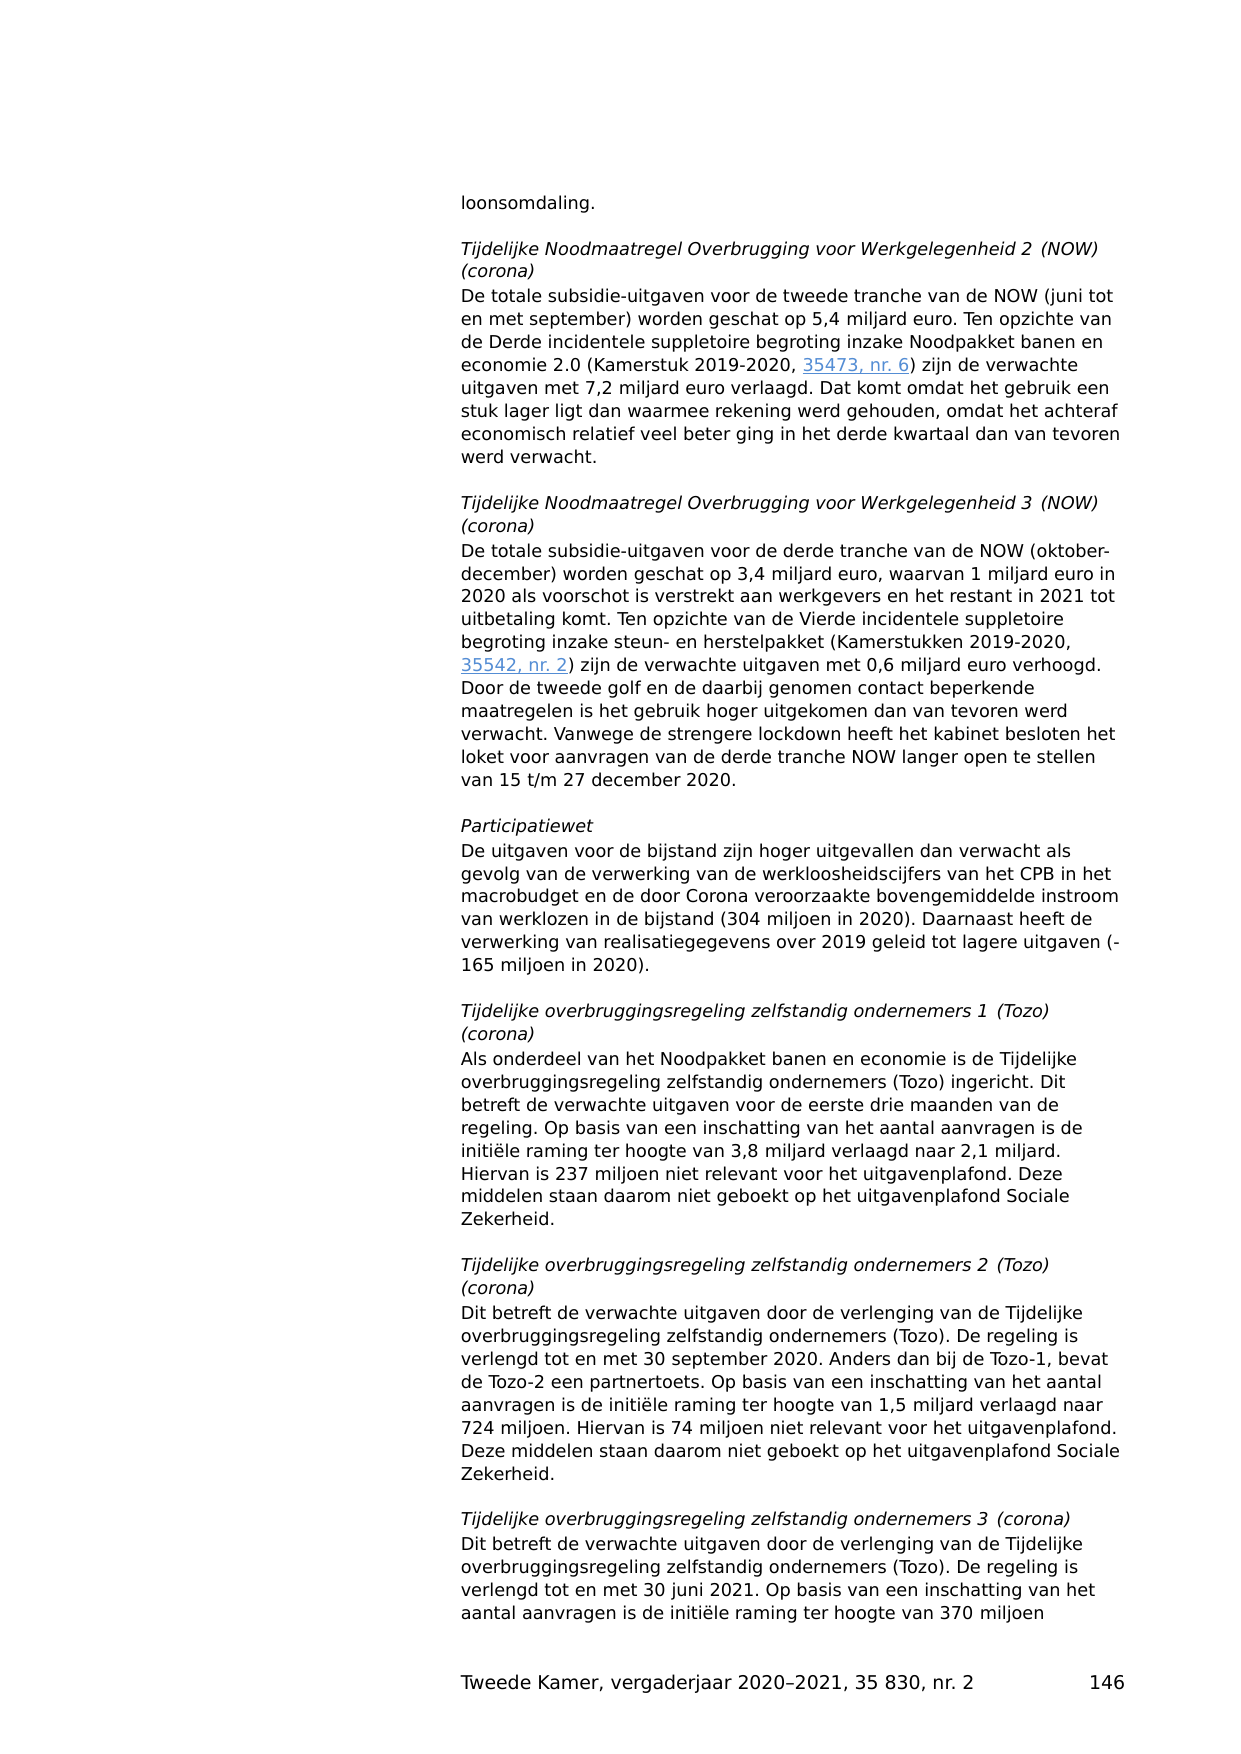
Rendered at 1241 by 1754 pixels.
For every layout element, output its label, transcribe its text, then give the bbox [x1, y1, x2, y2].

text Tijdelijke overbruggingsregeling zelfstandig ondernemers 3 (corona) [461, 1507, 1125, 1530]
text De totale subsidie-uitgaven voor de tweede tranche van de NOW (juni tot en met september) worden geschat op 5,4 miljard euro. Ten opzichte van de Derde incidentele suppletoire begroting inzake Noodpakket banen en economie 2.0 (Kamerstuk 2019-2020, 35473, nr. 6) zijn de verwachte uitgaven met 7,2 miljard euro verlaagd. Dat komt omdat het gebruik een stuk lager ligt dan waarmee rekening werd gehouden, omdat het achteraf economisch relatief veel beter ging in het derde kwartaal dan van tevoren werd verwacht. [461, 284, 1125, 468]
text Participatiewet [461, 814, 1125, 837]
text Tijdelijke Noodmaatregel Overbrugging voor Werkgelegenheid 3 (NOW) (corona) [461, 491, 1125, 537]
text De uitgaven voor de bijstand zijn hoger uitgevallen dan verwacht als gevolg van de verwerking van de werkloosheidscijfers van het CPB in het macrobudget en de door Corona veroorzaakte bovengemiddelde instroom van werklozen in de bijstand (304 miljoen in 2020). Daarnaast heeft de verwerking van realisatiegegevens over 2019 geleid tot lagere uitgaven (-165 miljoen in 2020). [461, 839, 1125, 976]
text De totale subsidie-uitgaven voor de derde tranche van de NOW (oktober-december) worden geschat op 3,4 miljard euro, waarvan 1 miljard euro in 2020 als voorschot is verstrekt aan werkgevers en het restant in 2021 tot uitbetaling komt. Ten opzichte van de Vierde incidentele suppletoire begroting inzake steun- en herstelpakket (Kamerstukken 2019-2020, 35542, nr. 2) zijn de verwachte uitgaven met 0,6 miljard euro verhoogd. Door de tweede golf en de daarbij genomen contact beperkende maatregelen is het gebruik hoger uitgekomen dan van tevoren werd verwacht. Vanwege de strengere lockdown heeft het kabinet besloten het loket voor aanvragen van de derde tranche NOW langer open te stellen van 15 t/m 27 december 2020. [461, 539, 1125, 791]
text Tijdelijke overbruggingsregeling zelfstandig ondernemers 2 (Tozo) (corona) [461, 1253, 1125, 1299]
text loonsomdaling. [461, 191, 1125, 214]
text Tijdelijke Noodmaatregel Overbrugging voor Werkgelegenheid 2 (NOW) (corona) [461, 237, 1125, 282]
text Als onderdeel van het Noodpakket banen en economie is de Tijdelijke overbruggingsregeling zelfstandig ondernemers (Tozo) ingericht. Dit betreft de verwachte uitgaven voor de eerste drie maanden van de regeling. Op basis van een inschatting van het aantal aanvragen is de initiële raming ter hoogte van 3,8 miljard verlaagd naar 2,1 miljard. Hiervan is 237 miljoen niet relevant voor het uitgavenplafond. Deze middelen staan daarom niet geboekt op het uitgavenplafond Sociale Zekerheid. [461, 1047, 1125, 1230]
text Tijdelijke overbruggingsregeling zelfstandig ondernemers 1 (Tozo) (corona) [461, 999, 1125, 1045]
text Dit betreft de verwachte uitgaven door de verlenging van de Tijdelijke overbruggingsregeling zelfstandig ondernemers (Tozo). De regeling is verlengd tot en met 30 juni 2021. Op basis van een inschatting van het aantal aanvragen is de initiële raming ter hoogte van 370 miljoen [461, 1532, 1125, 1624]
text Dit betreft de verwachte uitgaven door de verlenging van de Tijdelijke overbruggingsregeling zelfstandig ondernemers (Tozo). De regeling is verlengd tot en met 30 september 2020. Anders dan bij de Tozo-1, bevat de Tozo-2 een partnertoets. Op basis van een inschatting van het aantal aanvragen is de initiële raming ter hoogte van 1,5 miljard verlaagd naar 724 miljoen. Hiervan is 74 miljoen niet relevant voor het uitgavenplafond. Deze middelen staan daarom niet geboekt op het uitgavenplafond Sociale Zekerheid. [461, 1301, 1125, 1484]
